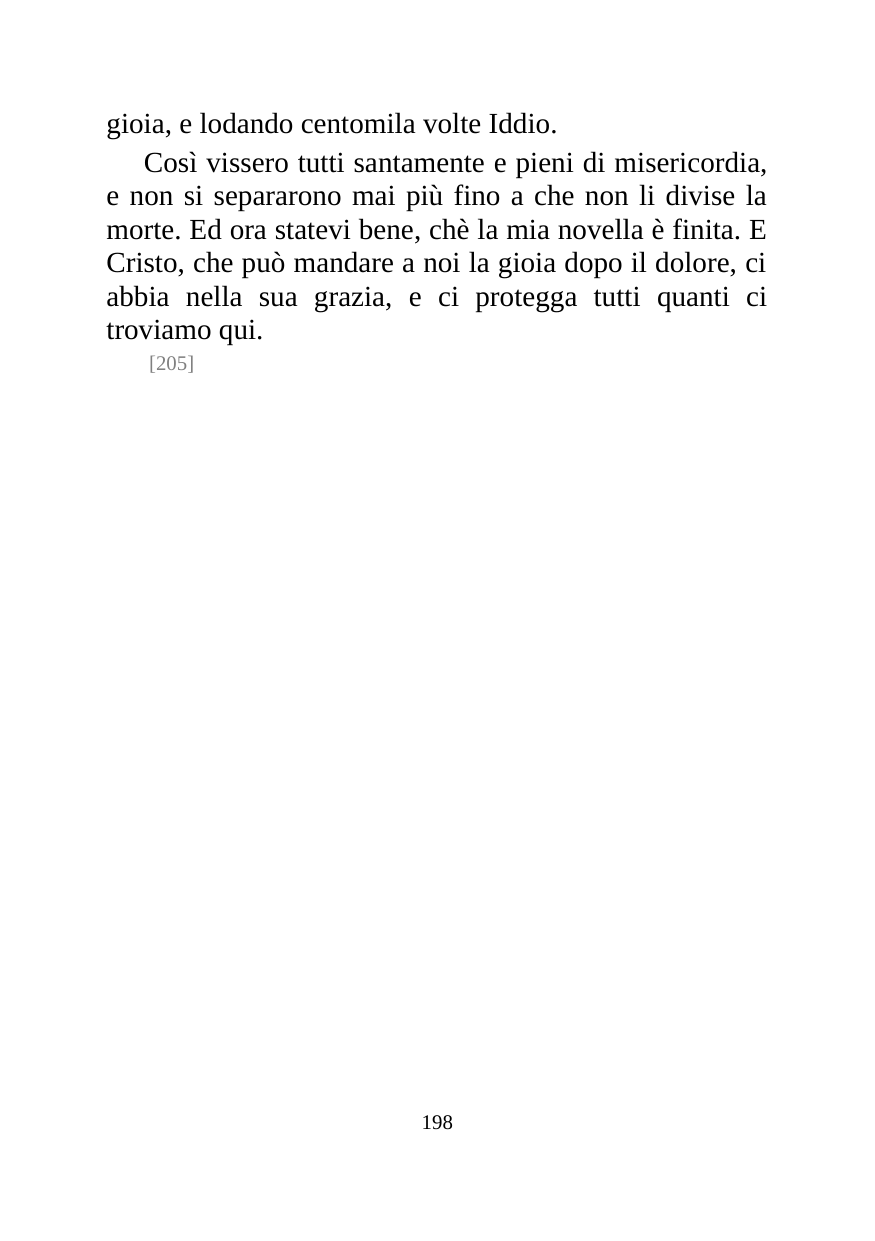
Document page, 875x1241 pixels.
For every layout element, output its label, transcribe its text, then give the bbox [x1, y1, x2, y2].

text Così vissero tutti santamente e pieni di misericordia, e non si separarono mai più fino a che non li divise la morte. Ed ora statevi bene, chè la mia novella è finita. E Cristo, che può mandare a noi la gioia dopo il dolore, ci abbia nella sua grazia, e ci protegga tutti quanti ci troviamo qui. [106, 145, 768, 346]
text [205] [106, 351, 768, 375]
text gioia, e lodando centomila volte Iddio. [106, 106, 768, 140]
